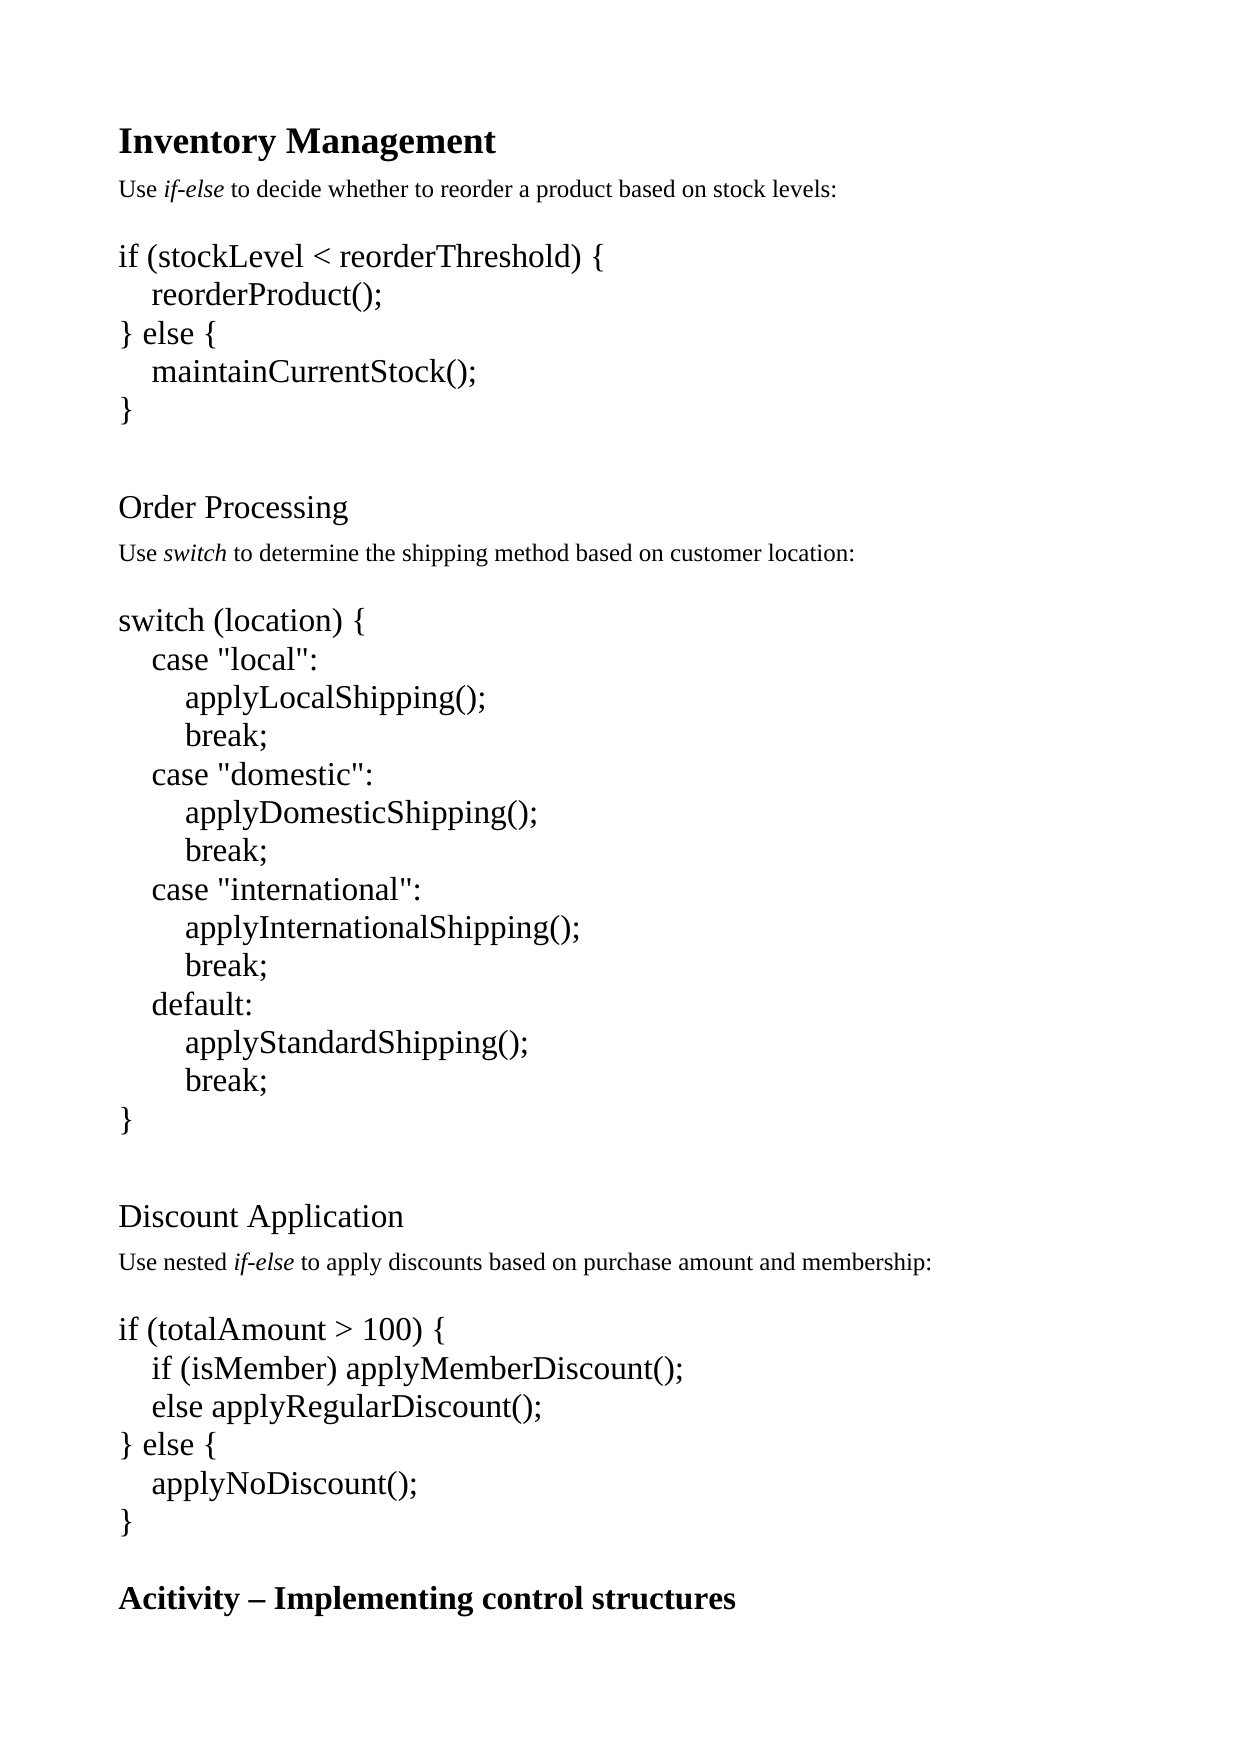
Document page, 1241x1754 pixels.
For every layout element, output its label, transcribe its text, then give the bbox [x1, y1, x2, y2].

text applyInternationalShipping(); [118, 907, 1122, 945]
text applyLocalShipping(); [118, 677, 1122, 715]
subtitle Inventory Management [118, 118, 1122, 161]
text } else { [118, 1424, 1122, 1463]
text if (totalAmount > 100) { [118, 1309, 1122, 1348]
text switch (location) { [118, 600, 1122, 639]
text } [118, 1501, 1122, 1539]
text Use switch to determine the shipping method based on customer location: [118, 538, 1122, 567]
text applyDomesticShipping(); [118, 792, 1122, 830]
text if (isMember) applyMemberDiscount(); [118, 1348, 1122, 1386]
text } [118, 1099, 1122, 1137]
text } [118, 389, 1122, 428]
text applyNoDiscount(); [118, 1463, 1122, 1501]
text Use if-else to decide whether to reorder a product based on stock levels: [118, 174, 1122, 202]
text Use nested if-else to apply discounts based on purchase amount and membership: [118, 1247, 1122, 1276]
text applyStandardShipping(); [118, 1022, 1122, 1060]
text case "international": [118, 869, 1122, 907]
text case "local": [118, 639, 1122, 677]
text Acitivity – Implementing control structures [118, 1578, 1122, 1616]
text reorderProduct(); [118, 274, 1122, 313]
text break; [118, 1060, 1122, 1099]
text default: [118, 984, 1122, 1022]
text if (stockLevel < reorderThreshold) { [118, 236, 1122, 274]
subtitle Discount Application [118, 1196, 1122, 1234]
text break; [118, 830, 1122, 869]
text } else { [118, 313, 1122, 351]
text break; [118, 945, 1122, 984]
text case "domestic": [118, 754, 1122, 792]
subtitle Order Processing [118, 487, 1122, 525]
text break; [118, 715, 1122, 754]
text else applyRegularDiscount(); [118, 1386, 1122, 1424]
text maintainCurrentStock(); [118, 351, 1122, 389]
